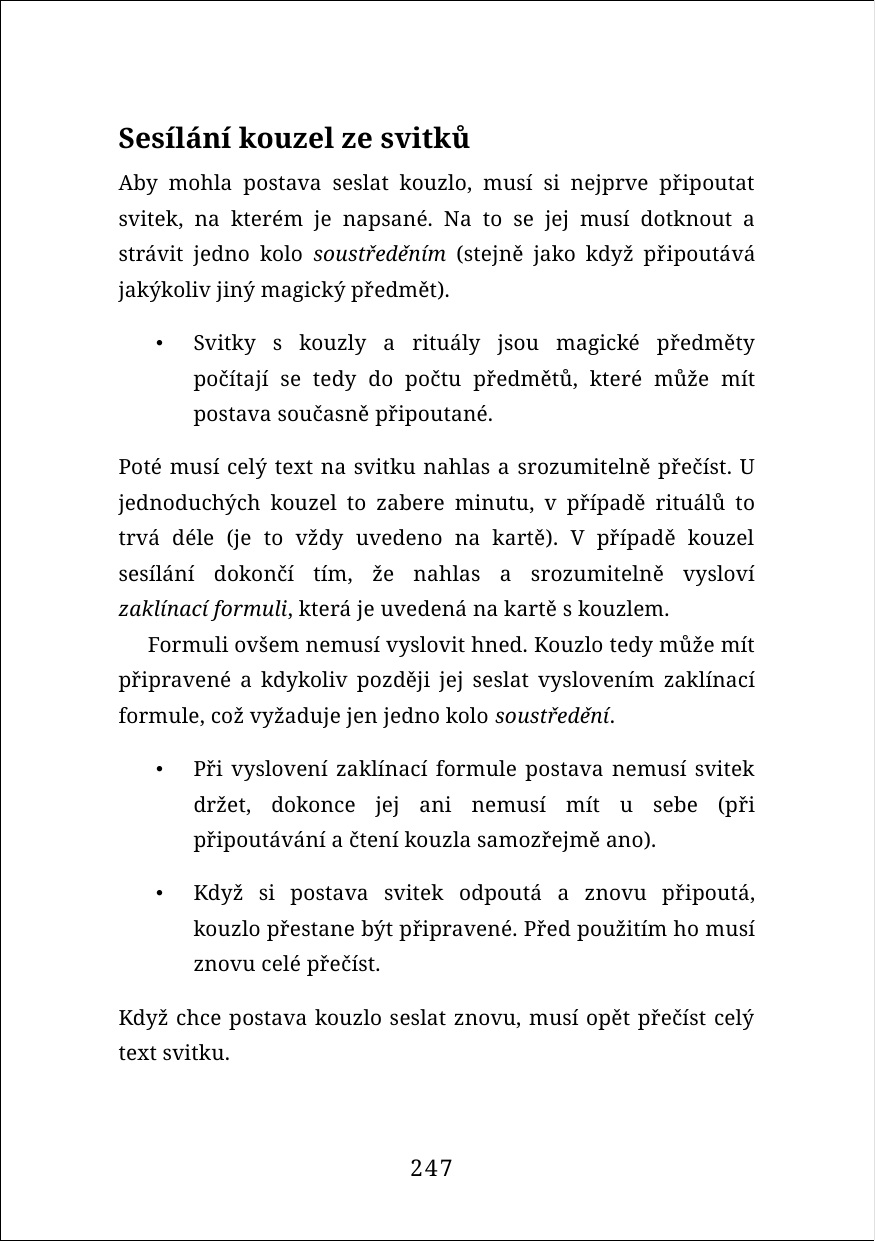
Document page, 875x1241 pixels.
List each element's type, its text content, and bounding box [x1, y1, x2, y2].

subtitle Sesílání kouzel ze svitků [118, 118, 756, 157]
text Aby mohla postava seslat kouzlo, musí si nejprve připoutat svitek, na kterém je napsané. Na to se jej musí dotknout a strávit jedno kolo soustředěním (stejně jako když připoutává jakýkoliv jiný magický předmět). [118, 168, 756, 303]
list Svitky s kouzly a rituály jsou magické předměty počítají se tedy do počtu předmětů, které může mít postava současně připoutané. [156, 328, 756, 428]
list Když si postava svitek odpoutá a znovu připoutá, kouzlo přestane být připravené. Před použitím ho musí znovu celé přečíst. [156, 878, 756, 978]
list Při vyslovení zaklínací formule postava nemusí svitek držet, dokonce jej ani nemusí mít u sebe (při připoutávání a čtení kouzla samozřejmě ano). [156, 754, 756, 854]
text Když chce postava kouzlo seslat znovu, musí opět přečíst celý text svitku. [118, 1003, 756, 1067]
text Poté musí celý text na svitku nahlas a srozumitelně přečíst. U jednoduchých kouzel to zabere minutu, v případě rituálů to trvá déle (je to vždy uvedeno na kartě). V případě kouzel sesílání dokončí tím, že nahlas a srozumitelně vysloví zaklínací formuli, která je uvedená na kartě s kouzlem. Formuli ovšem nemusí vyslovit hned. Kouzlo tedy může mít připravené a kdykoliv později jej seslat vyslovením zaklínací formule, což vyžaduje jen jedno kolo soustředění. [118, 452, 756, 729]
